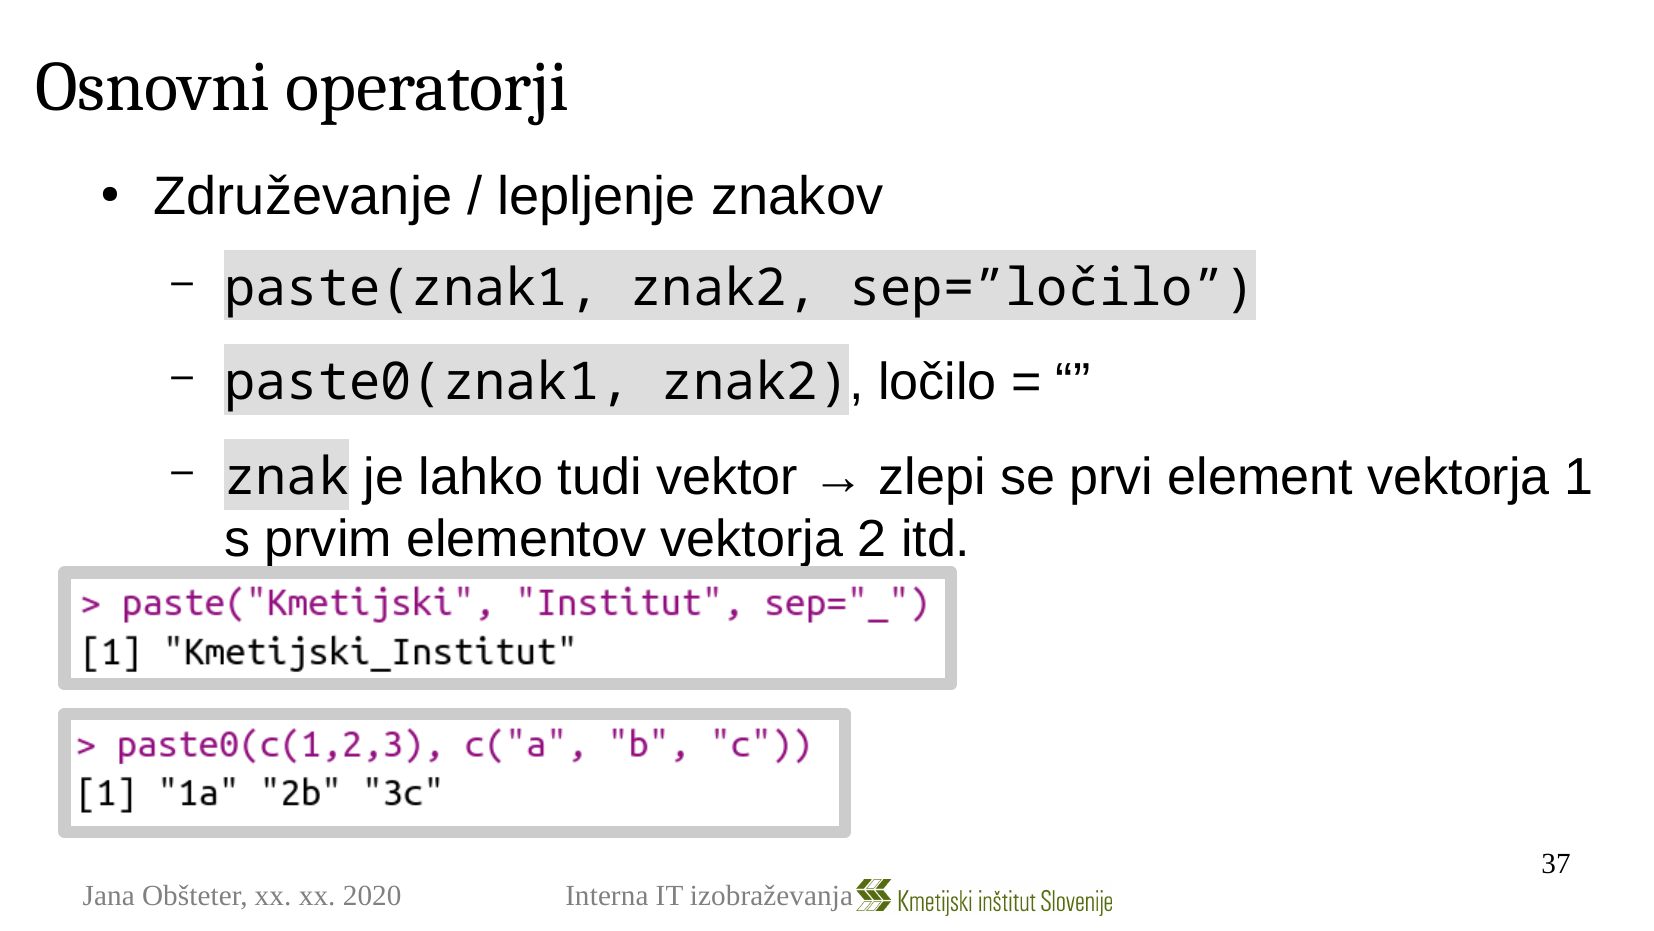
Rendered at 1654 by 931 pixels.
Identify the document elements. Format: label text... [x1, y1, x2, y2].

picture [70, 578, 945, 678]
picture [70, 720, 839, 826]
list Združevanje / lepljenje znakov paste(znak1, znak2, sep=”ločilo”) paste0(znak1, znak2), ločilo = “” znak je lahko tudi vektor → zlepi se prvi element vektorja 1 s prvim elementov vektorja 2 itd. [82, 165, 1619, 827]
title Osnovni operatorji [35, 21, 1524, 154]
picture [856, 879, 1112, 916]
